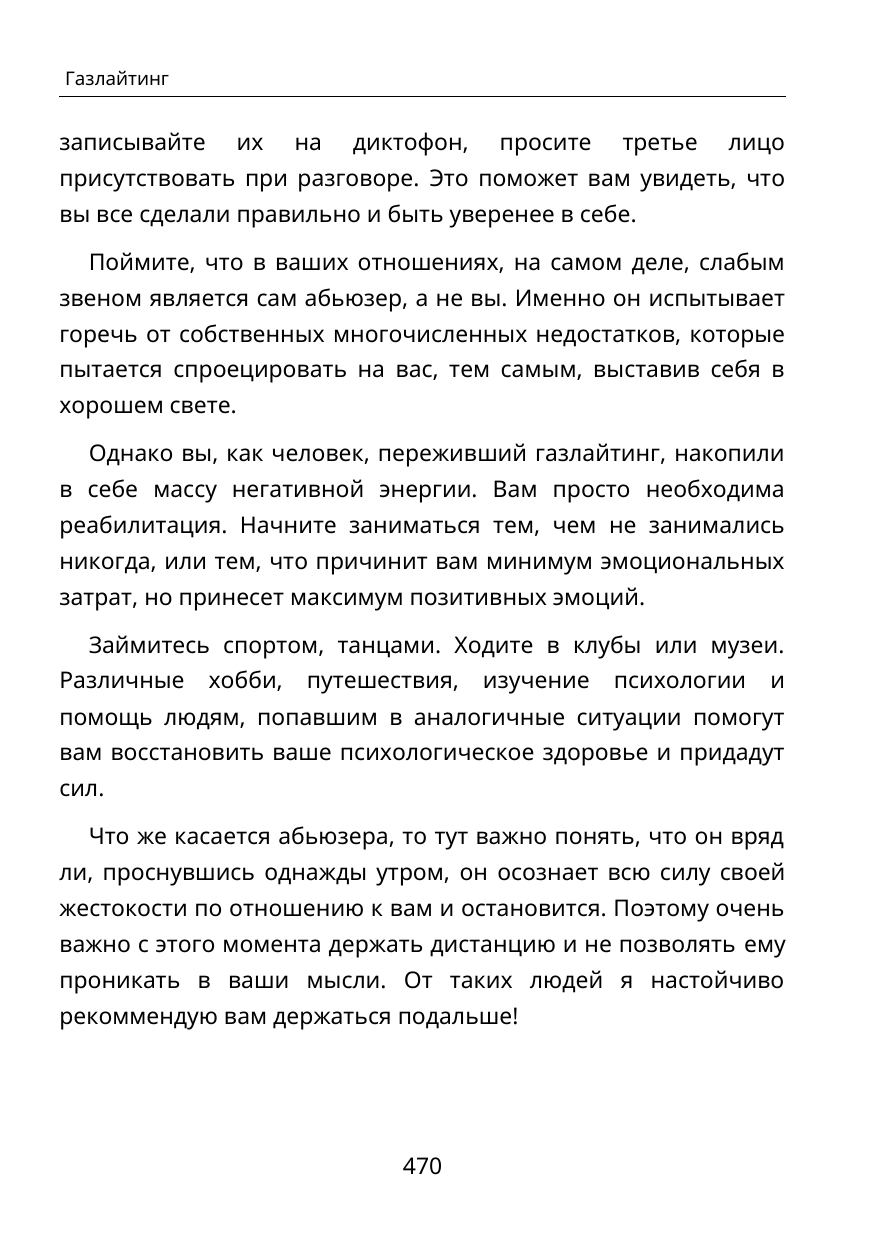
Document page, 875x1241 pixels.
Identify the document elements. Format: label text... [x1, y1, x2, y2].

text Однако вы, как человек, переживший газлайтинг, накопили в себе массу негативной энергии. Вам просто необходима реабилитация. Начните заниматься тем, чем не занимались никогда, или тем, что причинит вам минимум эмоциональных затрат, но принесет максимум позитивных эмоций. [59, 437, 786, 612]
text записывайте их на диктофон, просите третье лицо присутствовать при разговоре. Это поможет вам увидеть, что вы все сделали правильно и быть уверенее в себе. [59, 126, 786, 229]
text Займитесь спортом, танцами. Ходите в клубы или музеи. Различные хобби, путешествия, изучение психологии и помощь людям, попавшим в аналогичные ситуации помогут вам восстановить ваше психологическое здоровье и придадут сил. [59, 628, 786, 803]
text Что же касается абьюзера, то тут важно понять, что он вряд ли, проснувшись однажды утром, он осознает всю силу своей жестокости по отношению к вам и остановится. Поэтому очень важно с этого момента держать дистанцию и не позволять ему проникать в ваши мысли. От таких людей я настойчиво рекоммендую вам держаться подальше! [59, 820, 786, 1031]
text Поймите, что в ваших отношениях, на самом деле, слабым звеном является сам абьюзер, а не вы. Именно он испытывает горечь от собственных многочисленных недостатков, которые пытается спроецировать на вас, тем самым, выставив себя в хорошем свете. [59, 246, 786, 421]
